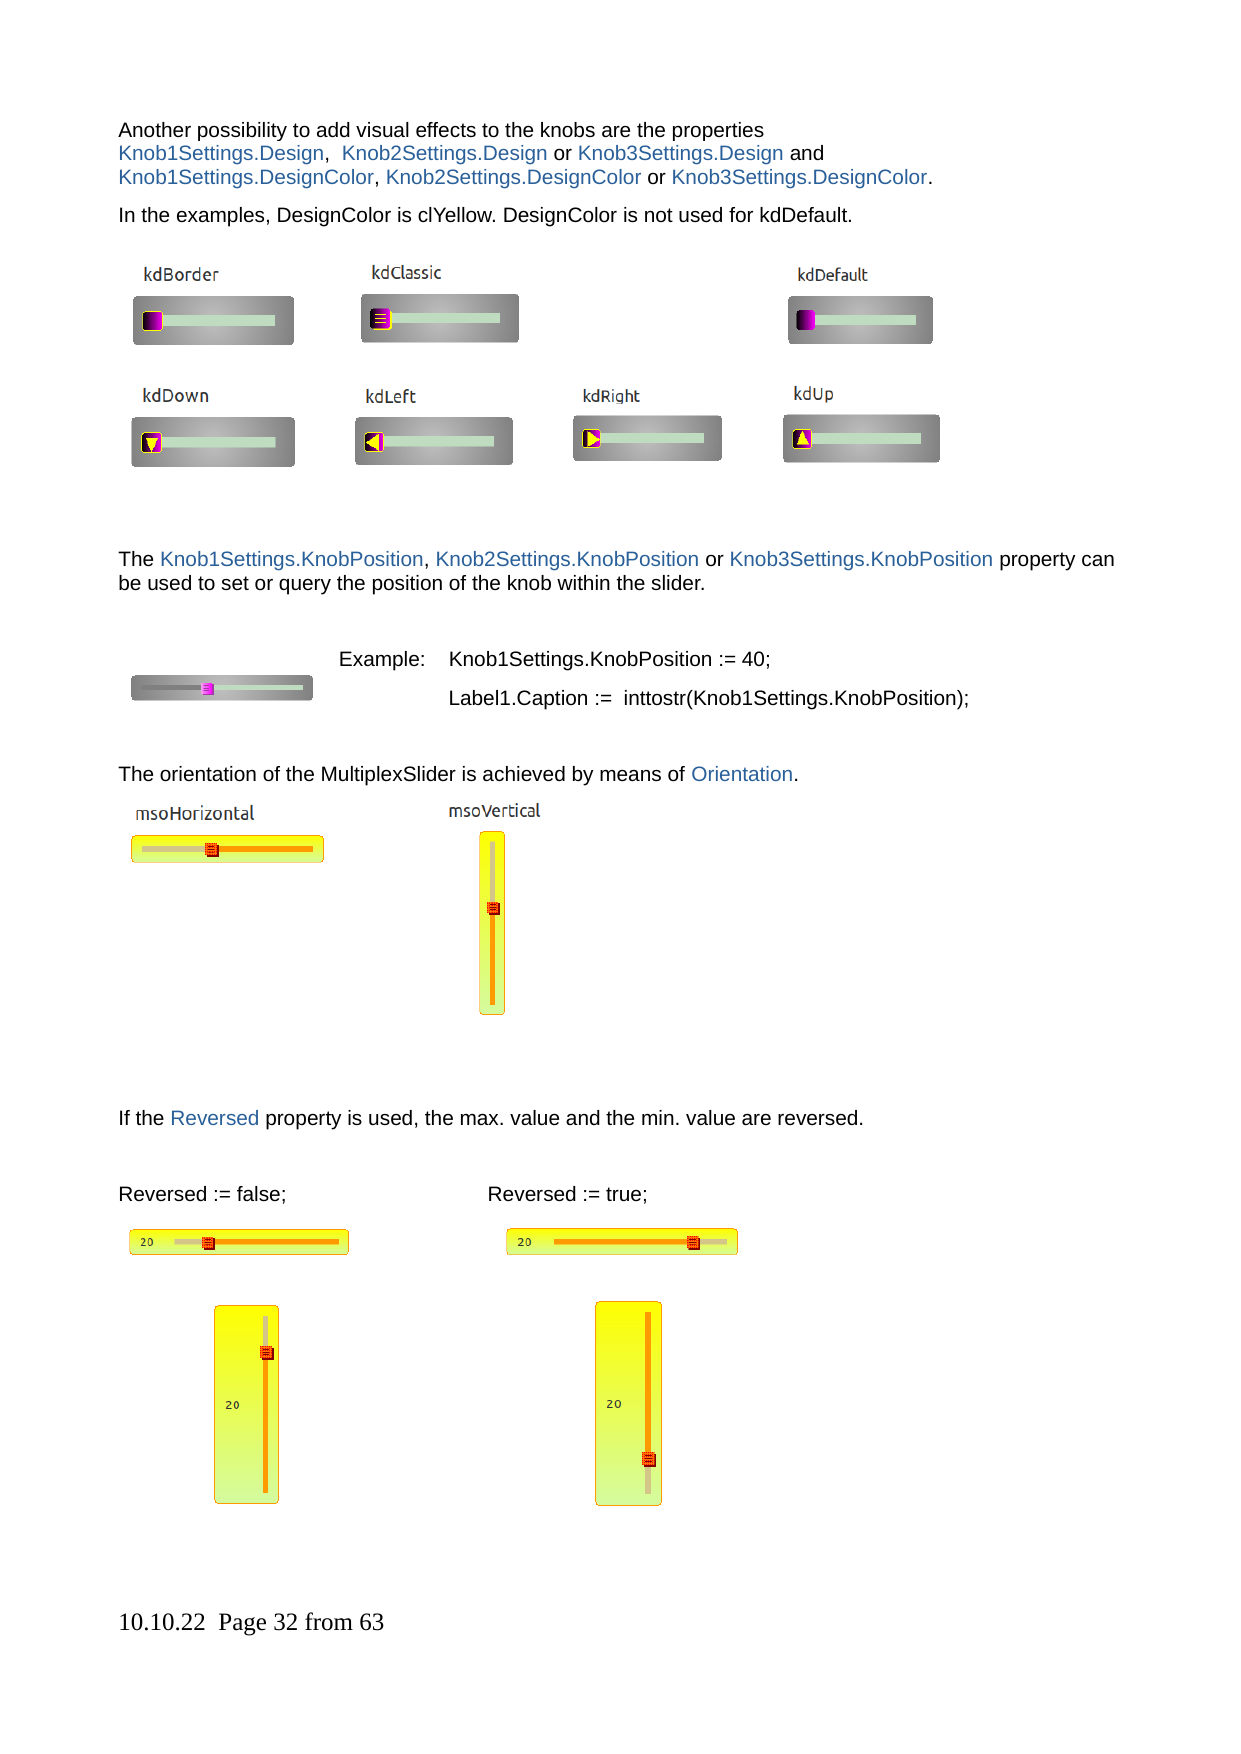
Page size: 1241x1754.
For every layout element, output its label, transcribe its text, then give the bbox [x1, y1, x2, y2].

picture [496, 1214, 748, 1265]
picture [430, 793, 559, 1031]
picture [114, 253, 307, 357]
picture [558, 378, 735, 475]
text Another possibility to add visual effects to the knobs are the properties Knob1Settings.Design, Knob2Settings.Design or Knob3Settings.Design and Knob1Settings.DesignColor, Knob2Settings.DesignColor or Knob3Settings.DesignColor. [118, 118, 1122, 189]
picture [770, 379, 953, 475]
picture [340, 379, 522, 477]
text If the Reversed property is used, the max. value and the min. value are reversed. [118, 1107, 1122, 1130]
picture [118, 661, 328, 712]
picture [767, 262, 947, 352]
text Label1.Caption := inttostr(Knob1Settings.KnobPosition); [328, 686, 1122, 710]
picture [576, 1287, 681, 1517]
text In the examples, DesignColor is clYellow. DesignColor is not used for kdDefault. [118, 204, 1122, 227]
picture [184, 1290, 290, 1520]
text Example: Knob1Settings.KnobPosition := 40; [118, 648, 1122, 671]
text The orientation of the MultiplexSlider is achieved by means of Orientation. [118, 762, 1122, 786]
picture [117, 1217, 360, 1265]
text The Knob1Settings.KnobPosition, Knob2Settings.KnobPosition or Knob3Settings.KnobPosition property can be used to set or query the position of the knob within the slider. [118, 548, 1122, 595]
picture [119, 800, 338, 873]
picture [116, 380, 307, 482]
picture [339, 255, 530, 356]
text Reversed := false; Reversed := true; [118, 1183, 1122, 1207]
